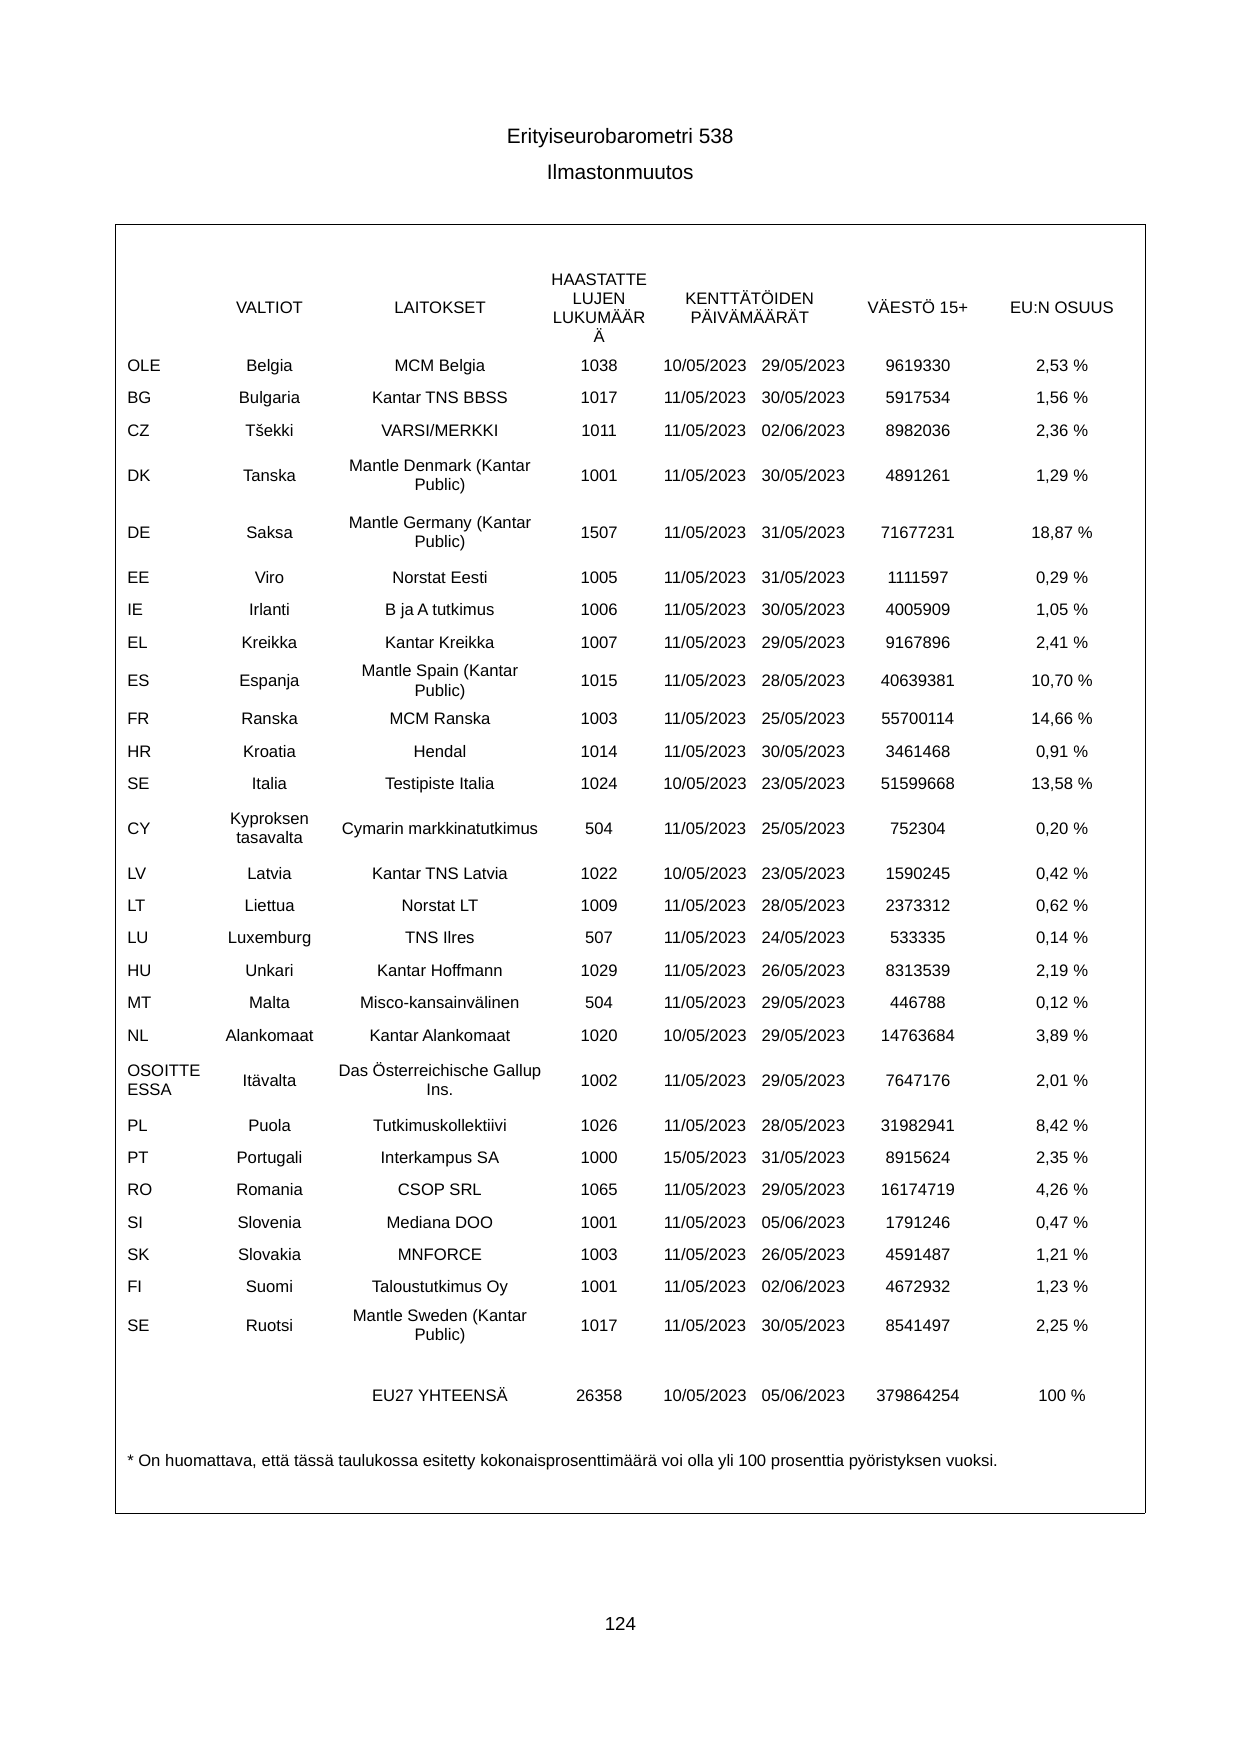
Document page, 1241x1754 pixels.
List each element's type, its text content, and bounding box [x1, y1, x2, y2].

table_cell DK [124, 446, 206, 504]
table_cell OSOITTEESSA [124, 1051, 206, 1109]
table_cell 1005 [546, 561, 651, 593]
table_cell [333, 1347, 546, 1380]
table_cell 29/05/2023 [758, 1019, 848, 1051]
table_cell MCM Belgia [333, 349, 546, 381]
table_cell 4591487 [848, 1238, 988, 1271]
table_cell ES [124, 658, 206, 702]
table_cell 1002 [546, 1051, 651, 1109]
table_header KENTTÄTÖIDEN PÄIVÄMÄÄRÄT [651, 267, 848, 349]
table_cell 18,87 % [988, 504, 1136, 561]
table_cell Kroatia [206, 735, 333, 767]
table_cell 8313539 [848, 954, 988, 987]
table_cell EU27 YHTEENSÄ [333, 1380, 546, 1412]
table_cell 11/05/2023 [651, 1206, 758, 1238]
table_cell CZ [124, 414, 206, 446]
table_cell 26358 [546, 1380, 651, 1412]
table_cell 29/05/2023 [758, 987, 848, 1019]
table_header LAITOKSET [333, 267, 546, 349]
table_cell [758, 1412, 848, 1444]
table_cell 0,91 % [988, 735, 1136, 767]
table_cell 11/05/2023 [651, 1303, 758, 1347]
table_cell LV [124, 857, 206, 889]
table_cell 2,36 % [988, 414, 1136, 446]
table_cell 51599668 [848, 767, 988, 799]
table_cell EE [124, 561, 206, 593]
table_cell 0,14 % [988, 922, 1136, 954]
table_cell Kreikka [206, 626, 333, 658]
table_header HAASTATTELUJEN LUKUMÄÄRÄ [546, 267, 651, 349]
table_cell Tanska [206, 446, 333, 504]
table_cell 29/05/2023 [758, 349, 848, 381]
table_cell OLE [124, 349, 206, 381]
table_cell Alankomaat [206, 1019, 333, 1051]
table_cell 28/05/2023 [758, 1109, 848, 1141]
table_cell 1015 [546, 658, 651, 702]
table_cell PT [124, 1141, 206, 1173]
table_cell SE [124, 1303, 206, 1347]
table_cell Itävalta [206, 1051, 333, 1109]
table_cell 1026 [546, 1109, 651, 1141]
table_header VALTIOT [206, 267, 333, 349]
table_cell B ja A tutkimus [333, 594, 546, 626]
table_cell 7647176 [848, 1051, 988, 1109]
table_cell HU [124, 954, 206, 987]
table_cell [651, 1412, 758, 1444]
table_cell MCM Ranska [333, 703, 546, 735]
table_cell EL [124, 626, 206, 658]
table_cell Viro [206, 561, 333, 593]
table_cell Norstat Eesti [333, 561, 546, 593]
table_cell Kantar TNS BBSS [333, 381, 546, 414]
table_cell 16174719 [848, 1174, 988, 1206]
table_cell Tšekki [206, 414, 333, 446]
table_cell Norstat LT [333, 889, 546, 922]
table_cell 11/05/2023 [651, 658, 758, 702]
table_cell CY [124, 800, 206, 857]
table_cell 10/05/2023 [651, 349, 758, 381]
table_cell 02/06/2023 [758, 414, 848, 446]
table_cell 30/05/2023 [758, 1303, 848, 1347]
table_cell 1590245 [848, 857, 988, 889]
table_cell 14763684 [848, 1019, 988, 1051]
table_cell 1,23 % [988, 1271, 1136, 1303]
table_cell 11/05/2023 [651, 800, 758, 857]
table_cell 30/05/2023 [758, 446, 848, 504]
table_cell Saksa [206, 504, 333, 561]
table_cell 14,66 % [988, 703, 1136, 735]
table_cell Kantar Hoffmann [333, 954, 546, 987]
table_cell 11/05/2023 [651, 1174, 758, 1206]
table_cell 28/05/2023 [758, 889, 848, 922]
table_cell 507 [546, 922, 651, 954]
table_cell 11/05/2023 [651, 889, 758, 922]
table_cell 11/05/2023 [651, 504, 758, 561]
table_cell [758, 1347, 848, 1380]
table_cell 2,19 % [988, 954, 1136, 987]
table_cell 25/05/2023 [758, 703, 848, 735]
table_cell 4672932 [848, 1271, 988, 1303]
table_cell Irlanti [206, 594, 333, 626]
table_cell Misco-kansainvälinen [333, 987, 546, 1019]
table_cell TNS Ilres [333, 922, 546, 954]
table_header EU:N OSUUS [988, 267, 1136, 349]
table_cell 1014 [546, 735, 651, 767]
table_cell Romania [206, 1174, 333, 1206]
table_header VÄESTÖ 15+ [848, 267, 988, 349]
table_cell 3,89 % [988, 1019, 1136, 1051]
table_cell 29/05/2023 [758, 626, 848, 658]
table_cell 25/05/2023 [758, 800, 848, 857]
table_cell Luxemburg [206, 922, 333, 954]
table_cell 1507 [546, 504, 651, 561]
table_cell 11/05/2023 [651, 1109, 758, 1141]
table_cell Hendal [333, 735, 546, 767]
table_cell 1009 [546, 889, 651, 922]
table_cell Interkampus SA [333, 1141, 546, 1173]
table_cell 752304 [848, 800, 988, 857]
table_header [124, 267, 206, 349]
table_cell VARSI/MERKKI [333, 414, 546, 446]
table_cell 30/05/2023 [758, 594, 848, 626]
table_cell Mediana DOO [333, 1206, 546, 1238]
table_cell 71677231 [848, 504, 988, 561]
table_cell 379864254 [848, 1380, 988, 1412]
table_cell 2373312 [848, 889, 988, 922]
table_cell [124, 1380, 206, 1412]
table_cell * On huomattava, että tässä taulukossa esitetty kokonaisprosenttimäärä voi olla yli 100 prosenttia pyöristyksen vuoksi. [124, 1445, 1136, 1477]
table_cell 100 % [988, 1380, 1136, 1412]
table_cell Italia [206, 767, 333, 799]
table_cell 8915624 [848, 1141, 988, 1173]
table_cell 26/05/2023 [758, 954, 848, 987]
table_cell [333, 1412, 546, 1444]
table_cell NL [124, 1019, 206, 1051]
table_cell 1038 [546, 349, 651, 381]
table_cell 504 [546, 987, 651, 1019]
table_cell PL [124, 1109, 206, 1141]
table_cell 0,29 % [988, 561, 1136, 593]
table_cell 9619330 [848, 349, 988, 381]
table_cell [651, 1347, 758, 1380]
table_cell 1003 [546, 1238, 651, 1271]
table_cell Mantle Spain (Kantar Public) [333, 658, 546, 702]
table_cell 1001 [546, 1271, 651, 1303]
table_cell 31/05/2023 [758, 1141, 848, 1173]
table_cell 1024 [546, 767, 651, 799]
table_cell 11/05/2023 [651, 1271, 758, 1303]
table_cell 11/05/2023 [651, 954, 758, 987]
table_cell 533335 [848, 922, 988, 954]
table_cell 8541497 [848, 1303, 988, 1347]
table_cell Mantle Germany (Kantar Public) [333, 504, 546, 561]
table_cell 4,26 % [988, 1174, 1136, 1206]
table_cell Tutkimuskollektiivi [333, 1109, 546, 1141]
table_cell LU [124, 922, 206, 954]
table_cell 11/05/2023 [651, 446, 758, 504]
table_cell CSOP SRL [333, 1174, 546, 1206]
table_cell [124, 1412, 206, 1444]
table_cell 31/05/2023 [758, 504, 848, 561]
table_cell SI [124, 1206, 206, 1238]
table_cell MNFORCE [333, 1238, 546, 1271]
table_cell 2,35 % [988, 1141, 1136, 1173]
table_cell SK [124, 1238, 206, 1271]
table_cell 11/05/2023 [651, 414, 758, 446]
table_cell 1,21 % [988, 1238, 1136, 1271]
table_cell 1791246 [848, 1206, 988, 1238]
table_cell 5917534 [848, 381, 988, 414]
table_cell Testipiste Italia [333, 767, 546, 799]
table_cell 31/05/2023 [758, 561, 848, 593]
table_cell [206, 1347, 333, 1380]
table_cell 446788 [848, 987, 988, 1019]
table_cell 26/05/2023 [758, 1238, 848, 1271]
table_cell [988, 1412, 1136, 1444]
table_cell RO [124, 1174, 206, 1206]
table_cell 11/05/2023 [651, 1238, 758, 1271]
table_cell Cymarin markkinatutkimus [333, 800, 546, 857]
table_cell 2,41 % [988, 626, 1136, 658]
table_cell 28/05/2023 [758, 658, 848, 702]
table_cell 10,70 % [988, 658, 1136, 702]
table_cell Espanja [206, 658, 333, 702]
table_cell Kyproksen tasavalta [206, 800, 333, 857]
table_cell Malta [206, 987, 333, 1019]
table_cell 1007 [546, 626, 651, 658]
table_cell 1017 [546, 1303, 651, 1347]
table_cell Kantar Alankomaat [333, 1019, 546, 1051]
table_cell 23/05/2023 [758, 857, 848, 889]
table_cell 05/06/2023 [758, 1380, 848, 1412]
table_cell Suomi [206, 1271, 333, 1303]
table_cell [546, 1412, 651, 1444]
table_cell Slovenia [206, 1206, 333, 1238]
table_cell LT [124, 889, 206, 922]
table_cell MT [124, 987, 206, 1019]
table_cell 1011 [546, 414, 651, 446]
table_cell Bulgaria [206, 381, 333, 414]
table_cell 30/05/2023 [758, 381, 848, 414]
table_cell 8,42 % [988, 1109, 1136, 1141]
table_cell [206, 1380, 333, 1412]
table_cell 504 [546, 800, 651, 857]
table_cell 3461468 [848, 735, 988, 767]
table_cell 40639381 [848, 658, 988, 702]
table_cell 1,29 % [988, 446, 1136, 504]
table_cell 29/05/2023 [758, 1174, 848, 1206]
table_cell 11/05/2023 [651, 561, 758, 593]
table_cell 8982036 [848, 414, 988, 446]
table_cell 1000 [546, 1141, 651, 1173]
table_cell 1001 [546, 1206, 651, 1238]
table_cell BG [124, 381, 206, 414]
table_cell 2,53 % [988, 349, 1136, 381]
table_cell [124, 1347, 206, 1380]
table_cell 11/05/2023 [651, 922, 758, 954]
table_cell 2,01 % [988, 1051, 1136, 1109]
table_cell Mantle Denmark (Kantar Public) [333, 446, 546, 504]
table_cell 11/05/2023 [651, 1051, 758, 1109]
table_cell Ranska [206, 703, 333, 735]
table_cell Kantar TNS Latvia [333, 857, 546, 889]
table_cell 1029 [546, 954, 651, 987]
table_cell Liettua [206, 889, 333, 922]
table_cell 10/05/2023 [651, 857, 758, 889]
table_cell Mantle Sweden (Kantar Public) [333, 1303, 546, 1347]
table_cell 4005909 [848, 594, 988, 626]
table_cell HR [124, 735, 206, 767]
table_cell Latvia [206, 857, 333, 889]
table_cell 11/05/2023 [651, 735, 758, 767]
table_cell [848, 1412, 988, 1444]
table_cell Belgia [206, 349, 333, 381]
table_cell FI [124, 1271, 206, 1303]
table_cell 10/05/2023 [651, 1380, 758, 1412]
table_cell DE [124, 504, 206, 561]
table_cell 10/05/2023 [651, 1019, 758, 1051]
table_cell 24/05/2023 [758, 922, 848, 954]
table_cell Portugali [206, 1141, 333, 1173]
table_cell 05/06/2023 [758, 1206, 848, 1238]
table_cell [546, 1347, 651, 1380]
table_cell 1017 [546, 381, 651, 414]
table_cell 13,58 % [988, 767, 1136, 799]
table_cell Das Österreichische Gallup Ins. [333, 1051, 546, 1109]
table_cell 30/05/2023 [758, 735, 848, 767]
table_cell 11/05/2023 [651, 381, 758, 414]
table_cell 11/05/2023 [651, 626, 758, 658]
table_cell Unkari [206, 954, 333, 987]
table_cell 0,62 % [988, 889, 1136, 922]
table_cell 1006 [546, 594, 651, 626]
table_cell 11/05/2023 [651, 987, 758, 1019]
table_cell 1,05 % [988, 594, 1136, 626]
table_cell 10/05/2023 [651, 767, 758, 799]
table_cell Ruotsi [206, 1303, 333, 1347]
table_cell 0,47 % [988, 1206, 1136, 1238]
table_cell 1001 [546, 446, 651, 504]
table_cell 1111597 [848, 561, 988, 593]
table_cell 1003 [546, 703, 651, 735]
table_cell 15/05/2023 [651, 1141, 758, 1173]
table_cell 4891261 [848, 446, 988, 504]
table_cell 55700114 [848, 703, 988, 735]
table_cell 0,12 % [988, 987, 1136, 1019]
table_cell [848, 1347, 988, 1380]
table_cell 1020 [546, 1019, 651, 1051]
table_cell Slovakia [206, 1238, 333, 1271]
table_cell [206, 1412, 333, 1444]
table_cell 31982941 [848, 1109, 988, 1141]
table_cell 1065 [546, 1174, 651, 1206]
table_cell 11/05/2023 [651, 703, 758, 735]
table_cell 0,20 % [988, 800, 1136, 857]
table_cell 9167896 [848, 626, 988, 658]
table_cell SE [124, 767, 206, 799]
table_cell FR [124, 703, 206, 735]
table_cell 23/05/2023 [758, 767, 848, 799]
table_cell Taloustutkimus Oy [333, 1271, 546, 1303]
table_cell [988, 1347, 1136, 1380]
table_cell 2,25 % [988, 1303, 1136, 1347]
table_cell IE [124, 594, 206, 626]
table_cell Puola [206, 1109, 333, 1141]
table_cell Kantar Kreikka [333, 626, 546, 658]
table_cell 11/05/2023 [651, 594, 758, 626]
table_cell 1022 [546, 857, 651, 889]
table_cell 0,42 % [988, 857, 1136, 889]
table_cell 29/05/2023 [758, 1051, 848, 1109]
table_cell 02/06/2023 [758, 1271, 848, 1303]
table_cell 1,56 % [988, 381, 1136, 414]
